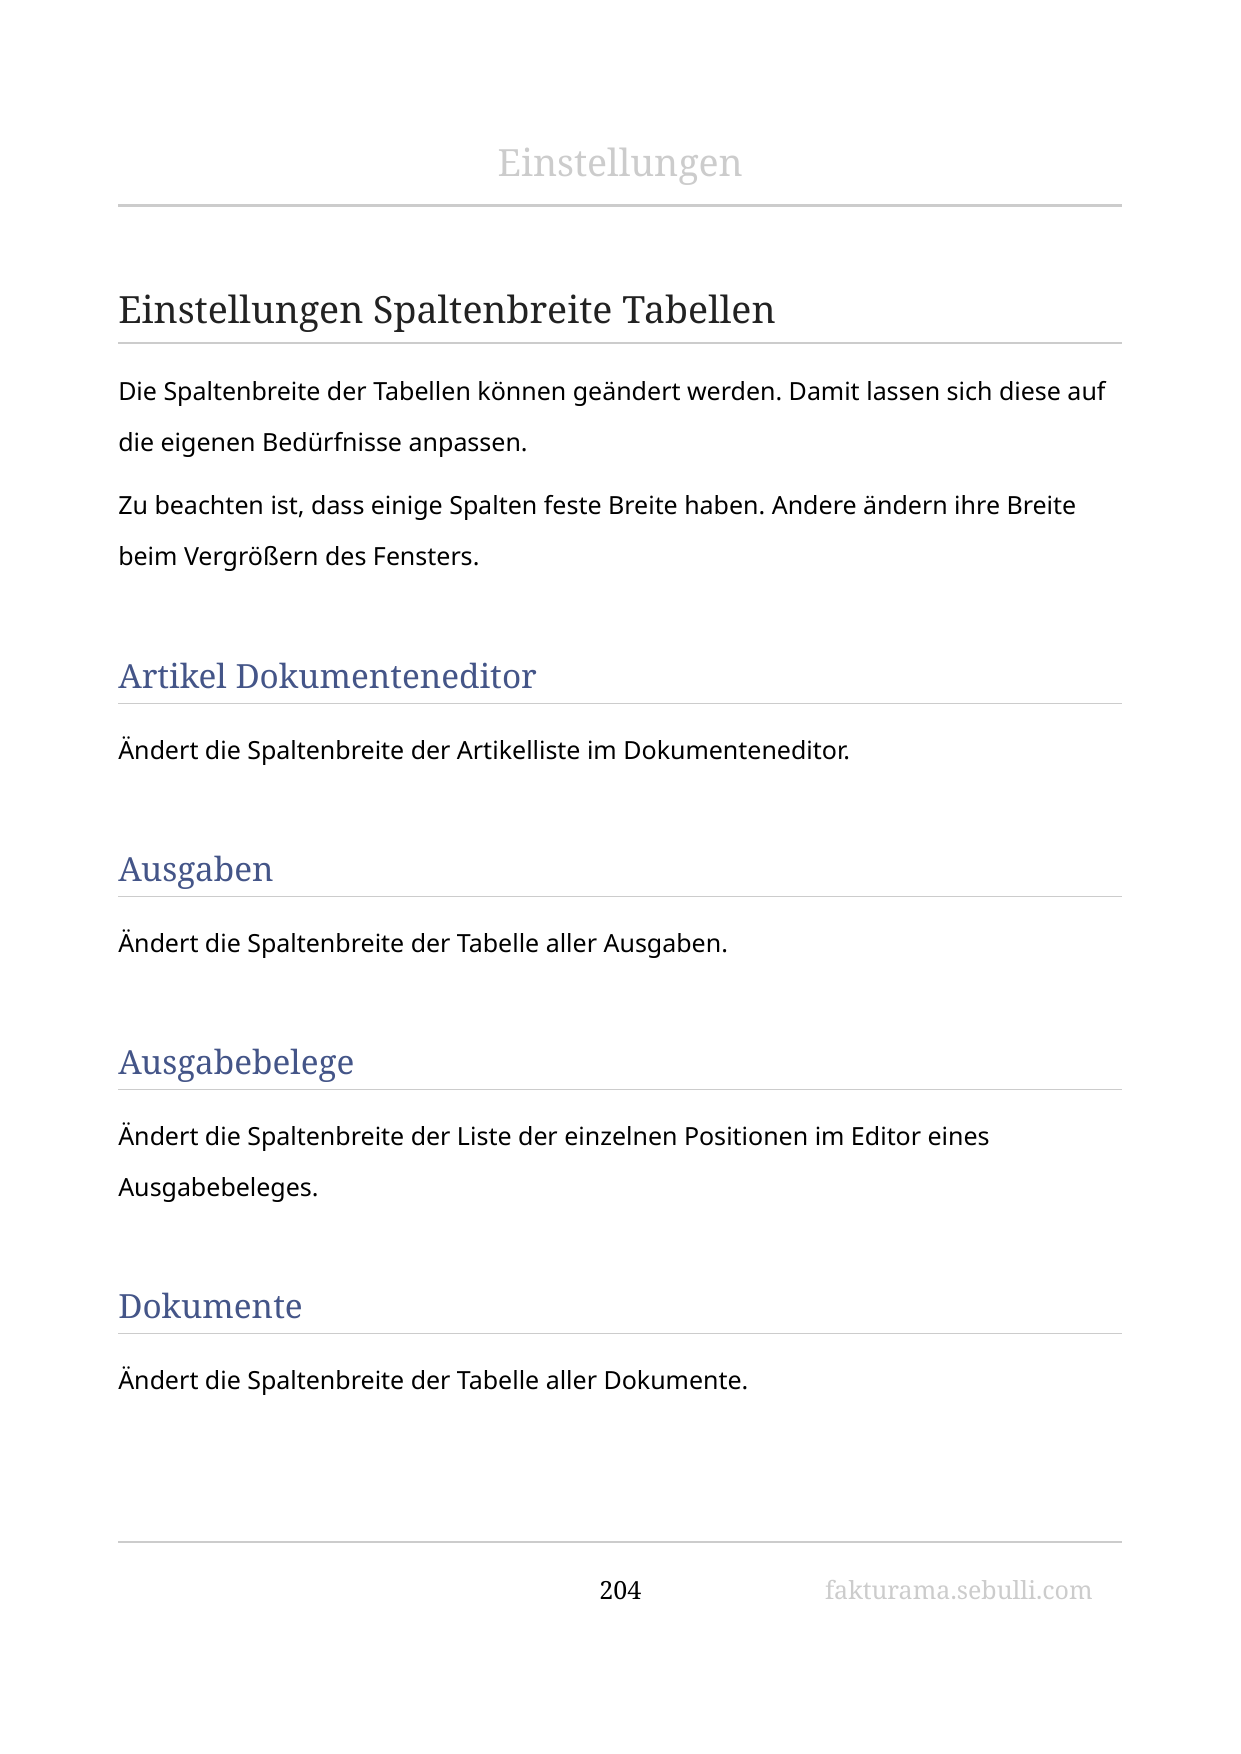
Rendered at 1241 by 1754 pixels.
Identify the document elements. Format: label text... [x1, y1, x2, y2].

text Ändert die Spaltenbreite der Tabelle aller Ausgaben. [118, 926, 1122, 959]
subtitle Artikel Dokumenteneditor [118, 653, 1122, 703]
subtitle Ausgabebelege [118, 1039, 1122, 1089]
subtitle Dokumente [118, 1283, 1122, 1333]
subtitle Ausgaben [118, 846, 1122, 896]
text Ändert die Spaltenbreite der Artikelliste im Dokumenteneditor. [118, 732, 1122, 766]
text Zu beachten ist, dass einige Spalten feste Breite haben. Andere ändern ihre Breite beim Vergrößern des Fensters. [118, 488, 1122, 573]
subtitle Einstellungen Spaltenbreite Tabellen [118, 283, 1122, 342]
text Ändert die Spaltenbreite der Tabelle aller Dokumente. [118, 1363, 1122, 1397]
text Die Spaltenbreite der Tabellen können geändert werden. Damit lassen sich diese auf die eigenen Bedürfnisse anpassen. [118, 373, 1122, 458]
text Ändert die Spaltenbreite der Liste der einzelnen Positionen im Editor eines Ausgabebeleges. [118, 1119, 1122, 1204]
